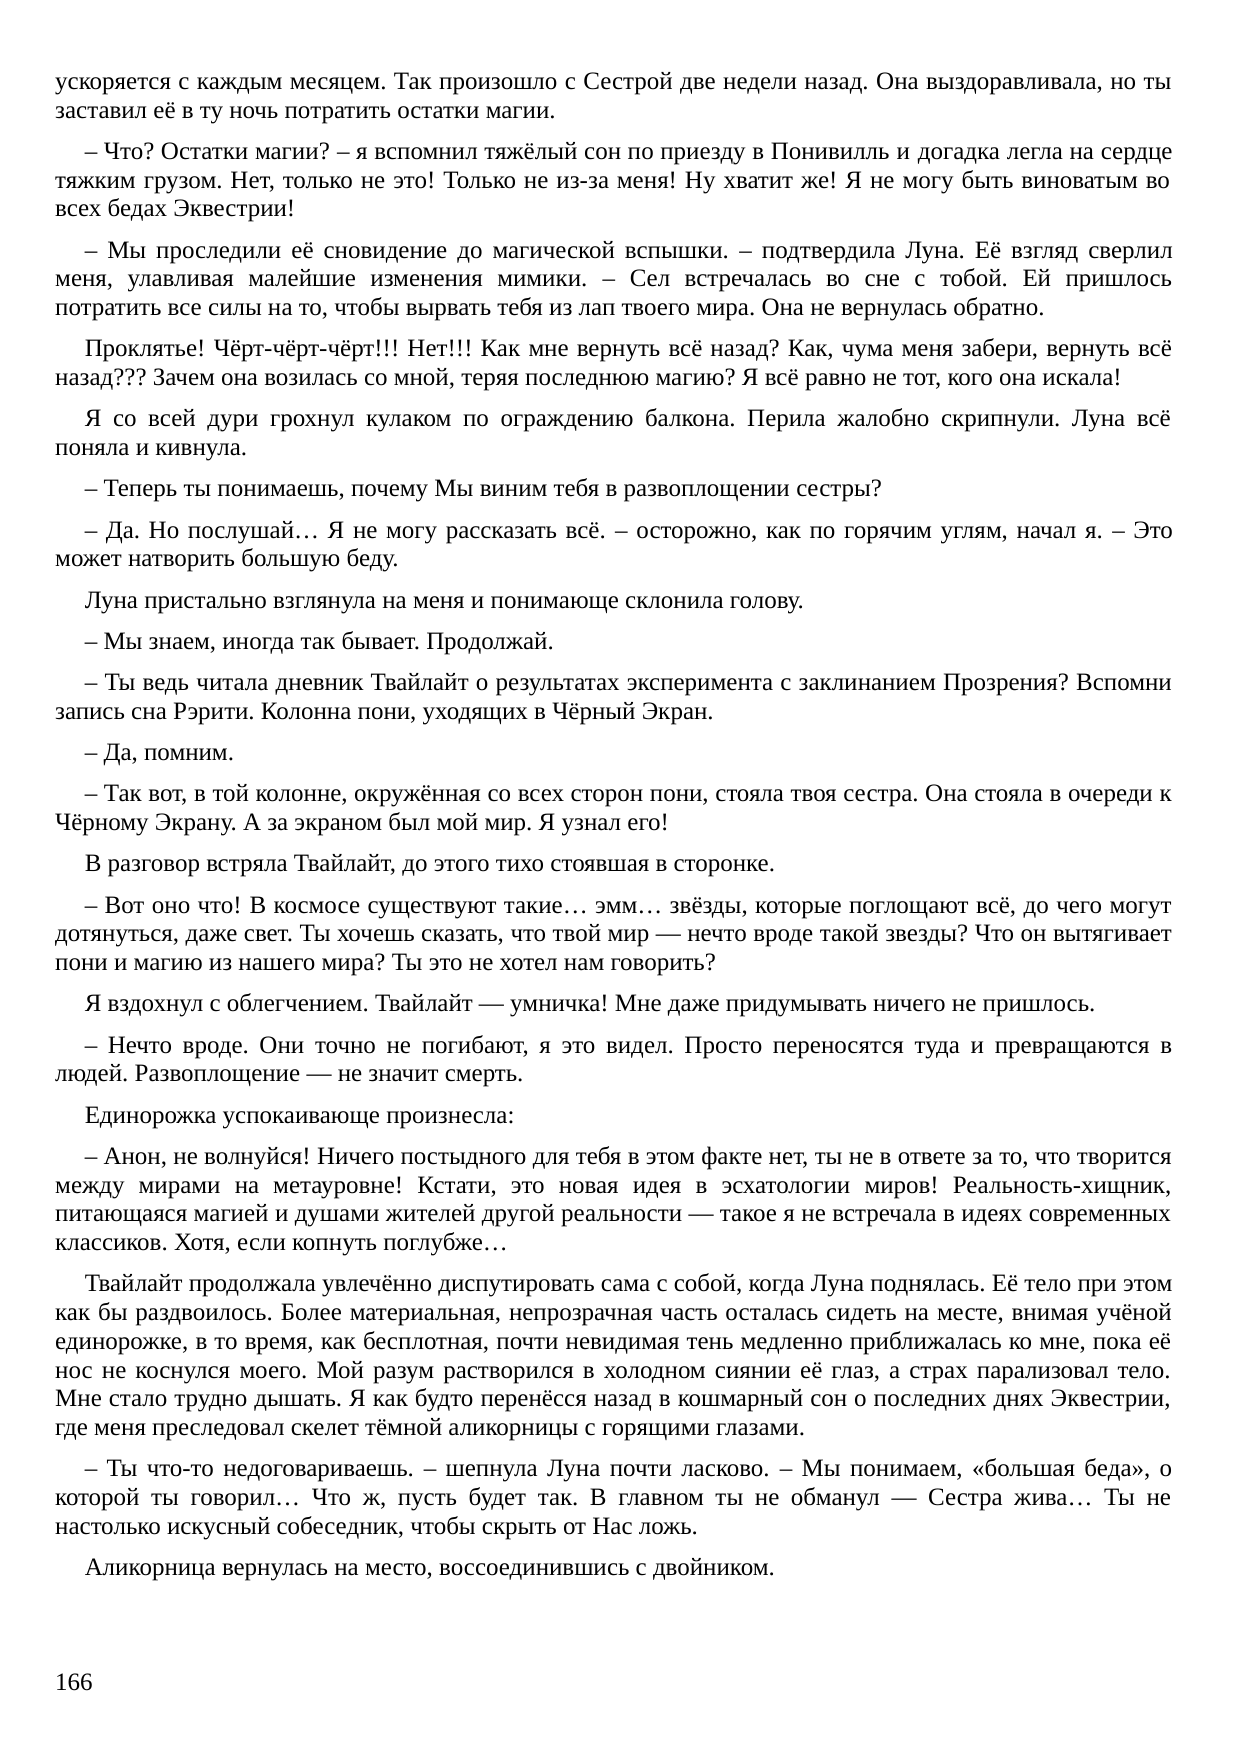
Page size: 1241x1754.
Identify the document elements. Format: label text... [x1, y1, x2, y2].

text Проклятье! Чёрт-чёрт-чёрт!!! Нет!!! Как мне вернуть всё назад? Как, чума меня забери, вернуть всё назад??? Зачем она возилась со мной, теряя последнюю магию? Я всё равно не тот, кого она искала! [55, 333, 1173, 391]
text ускоряется с каждым месяцем. Так произошло с Сестрой две недели назад. Она выздоравливала, но ты заставил её в ту ночь потратить остатки магии. [55, 66, 1173, 123]
text В разговор встряла Твайлайт, до этого тихо стоявшая в сторонке. [55, 848, 1173, 877]
text Луна пристально взглянула на меня и понимающе склонила голову. [55, 585, 1173, 613]
text – Теперь ты понимаешь, почему Мы виним тебя в развоплощении сестры? [55, 473, 1173, 502]
text – Мы знаем, иногда так бывает. Продолжай. [55, 626, 1173, 655]
text Я со всей дури грохнул кулаком по ограждению балкона. Перила жалобно скрипнули. Луна всё поняла и кивнула. [55, 403, 1173, 461]
text – Нечто вроде. Они точно не погибают, я это видел. Просто переносятся туда и превращаются в людей. Развоплощение — не значит смерть. [55, 1030, 1173, 1087]
text – Ты ведь читала дневник Твайлайт о результатах эксперимента с заклинанием Прозрения? Вспомни запись сна Рэрити. Колонна пони, уходящих в Чёрный Экран. [55, 667, 1173, 725]
text – Анон, не волнуйся! Ничего постыдного для тебя в этом факте нет, ты не в ответе за то, что творится между мирами на метауровне! Кстати, это новая идея в эсхатологии миров! Реальность-хищник, питающаяся магией и душами жителей другой реальности — такое я не встречала в идеях современных классиков. Хотя, если копнуть поглубже… [55, 1141, 1173, 1256]
text Аликорница вернулась на место, воссоединившись с двойником. [55, 1552, 1173, 1581]
text – Вот оно что! В космосе существуют такие… эмм… звёзды, которые поглощают всё, до чего могут дотянуться, даже свет. Ты хочешь сказать, что твой мир — нечто вроде такой звезды? Что он вытягивает пони и магию из нашего мира? Ты это не хотел нам говорить? [55, 890, 1173, 976]
text – Да, помним. [55, 737, 1173, 766]
text Твайлайт продолжала увлечённо диспутировать сама с собой, когда Луна поднялась. Её тело при этом как бы раздвоилось. Более материальная, непрозрачная часть осталась сидеть на месте, внимая учёной единорожке, в то время, как бесплотная, почти невидимая тень медленно приближалась ко мне, пока её нос не коснулся моего. Мой разум растворился в холодном сиянии её глаз, а страх парализовал тело. Мне стало трудно дышать. Я как будто перенёсся назад в кошмарный сон о последних днях Эквестрии, где меня преследовал скелет тёмной аликорницы с горящими глазами. [55, 1268, 1173, 1441]
text – Мы проследили её сновидение до магической вспышки. – подтвердила Луна. Её взгляд сверлил меня, улавливая малейшие изменения мимики. – Сел встречалась во сне с тобой. Ей пришлось потратить все силы на то, чтобы вырвать тебя из лап твоего мира. Она не вернулась обратно. [55, 235, 1173, 321]
text Я вздохнул с облегчением. Твайлайт — умничка! Мне даже придумывать ничего не пришлось. [55, 988, 1173, 1017]
text Единорожка успокаивающе произнесла: [55, 1100, 1173, 1128]
text – Так вот, в той колонне, окружённая со всех сторон пони, стояла твоя сестра. Она стояла в очереди к Чёрному Экрану. А за экраном был мой мир. Я узнал его! [55, 778, 1173, 836]
text – Ты что-то недоговариваешь. – шепнула Луна почти ласково. – Мы понимаем, «большая беда», о которой ты говорил… Что ж, пусть будет так. В главном ты не обманул — Сестра жива… Ты не настолько искусный собеседник, чтобы скрыть от Нас ложь. [55, 1453, 1173, 1540]
text – Что? Остатки магии? – я вспомнил тяжёлый сон по приезду в Понивилль и догадка легла на сердце тяжким грузом. Нет, только не это! Только не из-за меня! Ну хватит же! Я не могу быть виноватым во всех бедах Эквестрии! [55, 136, 1173, 222]
text – Да. Но послушай… Я не могу рассказать всё. – осторожно, как по горячим углям, начал я. – Это может натворить большую беду. [55, 515, 1173, 572]
